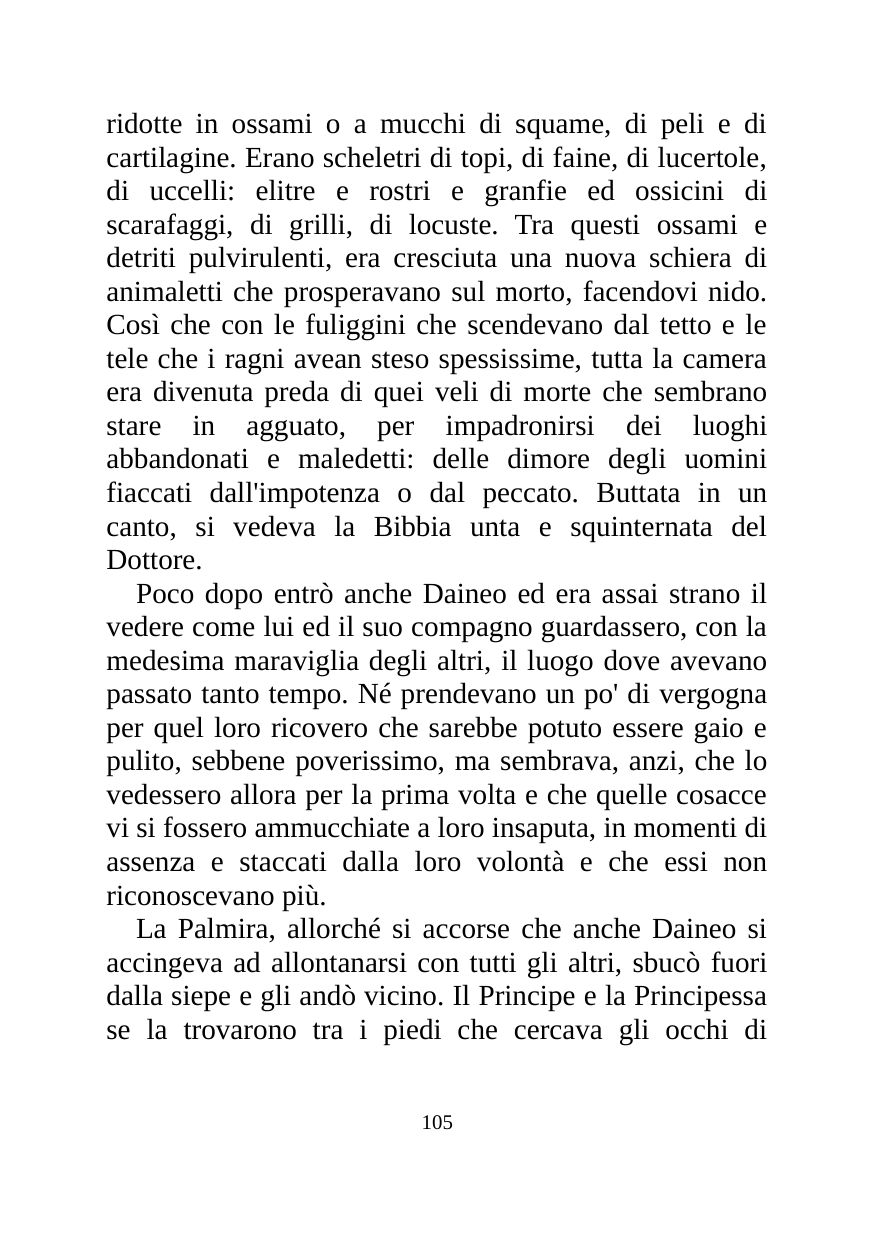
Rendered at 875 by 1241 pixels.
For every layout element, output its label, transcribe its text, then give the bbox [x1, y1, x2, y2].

text Poco dopo entrò anche Daineo ed era assai strano il vedere come lui ed il suo compagno guardassero, con la medesima maraviglia degli altri, il luogo dove avevano passato tanto tempo. Né prendevano un po' di vergogna per quel loro ricovero che sarebbe potuto essere gaio e pulito, sebbene poverissimo, ma sembrava, anzi, che lo vedessero allora per la prima volta e che quelle cosacce vi si fossero ammucchiate a loro insaputa, in momenti di assenza e staccati dalla loro volontà e che essi non riconoscevano più. [106, 576, 768, 911]
text ridotte in ossami o a mucchi di squame, di peli e di cartilagine. Erano scheletri di topi, di faine, di lucertole, di uccelli: elitre e rostri e granfie ed ossicini di scarafaggi, di grilli, di locuste. Tra questi ossami e detriti pulvirulenti, era cresciuta una nuova schiera di animaletti che prosperavano sul morto, facendovi nido. Così che con le fuliggini che scendevano dal tetto e le tele che i ragni avean steso spessissime, tutta la camera era divenuta preda di quei veli di morte che sembrano stare in agguato, per impadronirsi dei luoghi abbandonati e maledetti: delle dimore degli uomini fiaccati dall'impotenza o dal peccato. Buttata in un canto, si vedeva la Bibbia unta e squinternata del Dottore. [106, 106, 768, 576]
text La Palmira, allorché si accorse che anche Daineo si accingeva ad allontanarsi con tutti gli altri, sbucò fuori dalla siepe e gli andò vicino. Il Principe e la Principessa se la trovarono tra i piedi che cercava gli occhi di [106, 911, 768, 1045]
